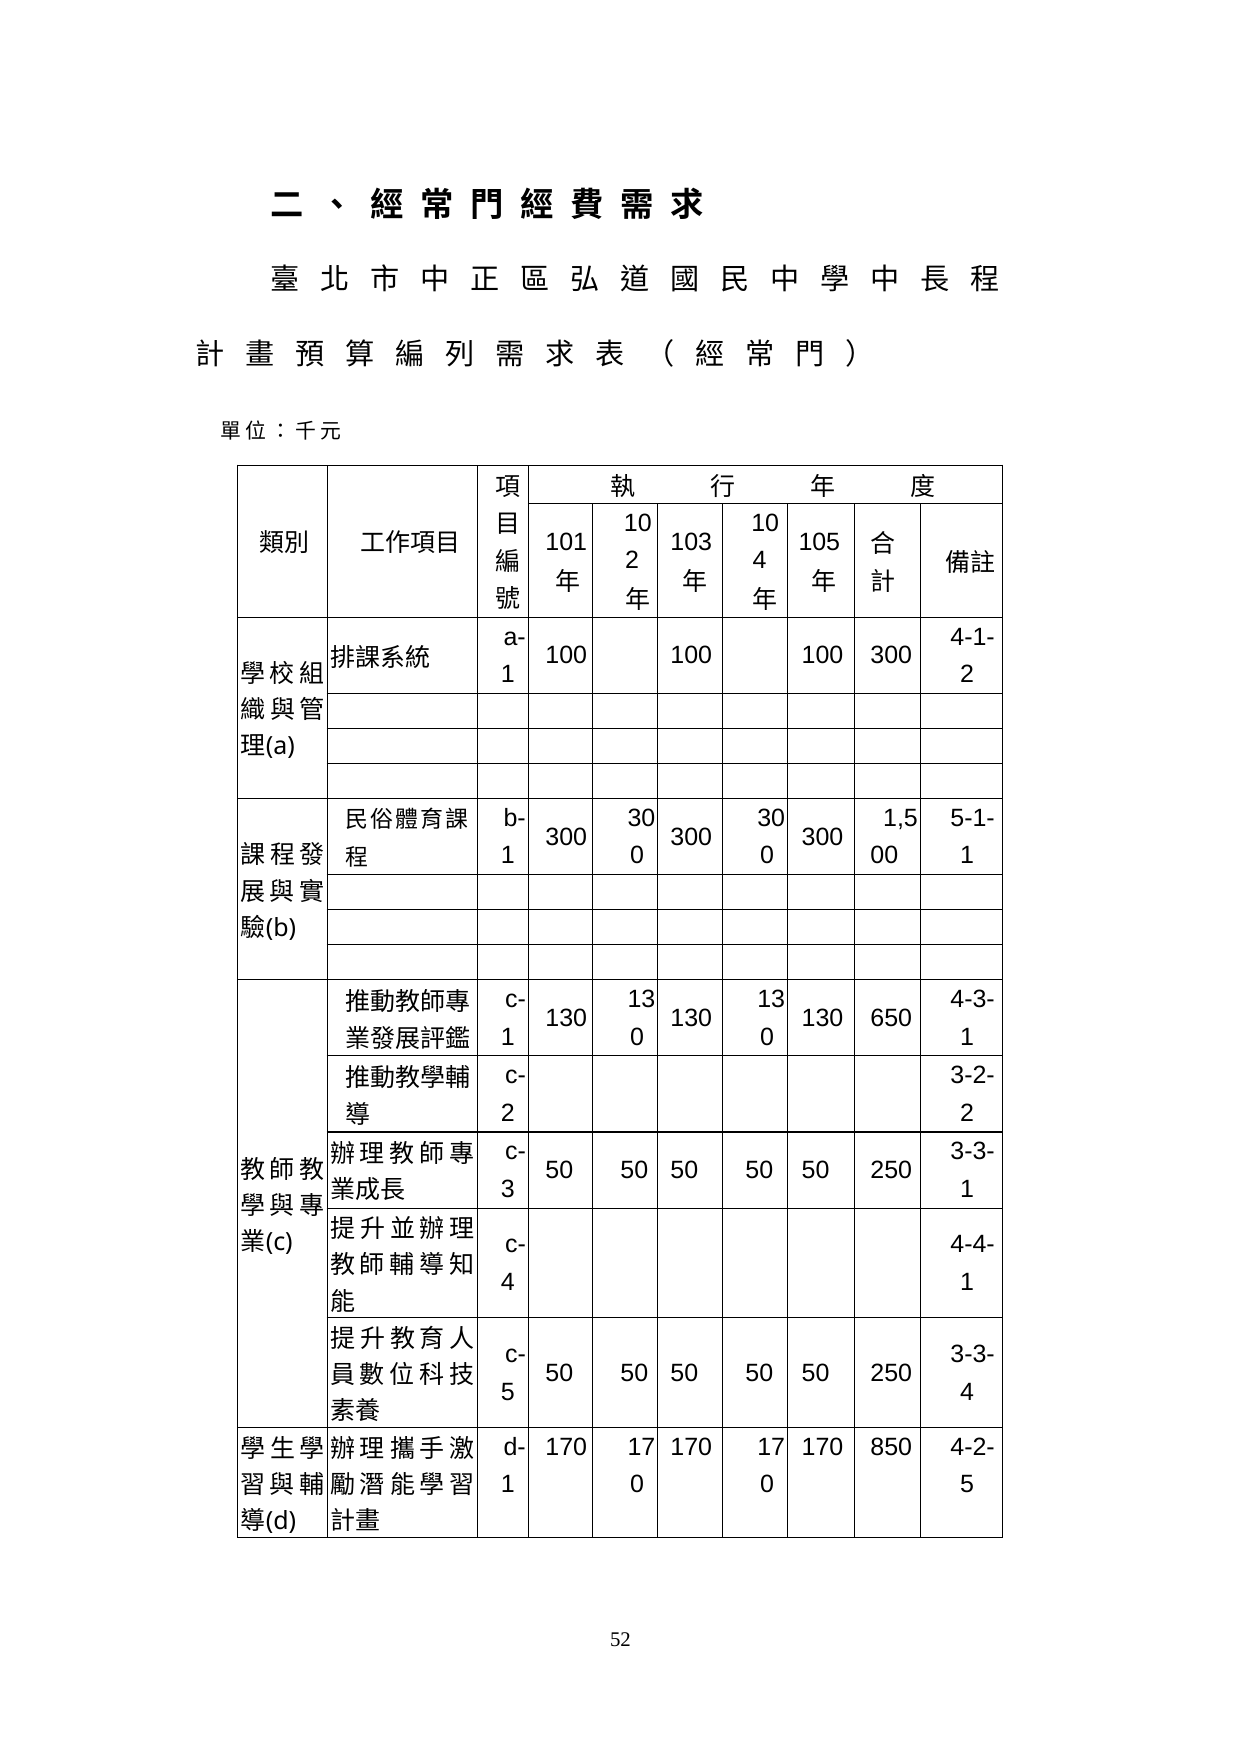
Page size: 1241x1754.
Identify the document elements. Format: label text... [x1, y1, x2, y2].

table_cell [723, 1209, 787, 1317]
table_cell [328, 729, 477, 763]
table_cell 100 [529, 618, 592, 693]
table_cell [723, 945, 787, 979]
table_cell 300 [593, 799, 657, 874]
table_cell [788, 1056, 854, 1131]
table_cell [593, 945, 657, 979]
table_cell [788, 1209, 854, 1317]
table_cell 300 [529, 799, 592, 874]
table_cell 130 [658, 980, 722, 1055]
table_cell 教師教學與專業(c) [238, 980, 327, 1427]
subtitle 二、經常門經費需求 [270, 164, 1045, 239]
table_cell [788, 875, 854, 909]
table_cell [723, 618, 787, 693]
table_cell 推動教學輔導 [328, 1056, 477, 1131]
table_cell 3-3-4 [921, 1318, 1002, 1427]
table_cell c-4 [478, 1209, 528, 1317]
table_cell [788, 945, 854, 979]
table_cell c-2 [478, 1056, 528, 1131]
table_cell [328, 764, 477, 798]
table_cell 學校組織與管理(a) [238, 618, 327, 798]
table_cell [658, 764, 722, 798]
table_cell [593, 1209, 657, 1317]
table_cell 50 [529, 1133, 592, 1207]
table_cell [921, 694, 1002, 728]
table_cell [921, 764, 1002, 798]
table_cell 300 [788, 799, 854, 874]
table_cell 4-2-5 [921, 1428, 1002, 1537]
table_cell 50 [658, 1133, 722, 1207]
table_cell 103年 [658, 504, 722, 617]
table_header 工作項目 [328, 466, 477, 617]
table_cell a-1 [478, 618, 528, 693]
table_cell c-3 [478, 1133, 528, 1207]
table_cell 100 [658, 618, 722, 693]
table_cell 推動教師專業發展評鑑 [328, 980, 477, 1055]
table_cell [658, 729, 722, 763]
table_cell [658, 945, 722, 979]
table_cell 104年 [723, 504, 787, 617]
table_cell [921, 875, 1002, 909]
table_cell [723, 910, 787, 944]
table_cell [529, 729, 592, 763]
table_cell [328, 910, 477, 944]
table_cell [788, 729, 854, 763]
table_cell [855, 1056, 920, 1131]
table_cell 3-2-2 [921, 1056, 1002, 1131]
table_cell 105年 [788, 504, 854, 617]
table_header 類別 [238, 466, 327, 617]
table_cell [529, 1056, 592, 1131]
table_cell 排課系統 [328, 618, 477, 693]
table_cell 50 [788, 1318, 854, 1427]
table_cell 學生學習與輔導(d) [238, 1428, 327, 1537]
table_cell 50 [593, 1133, 657, 1207]
table_cell [658, 694, 722, 728]
table_cell 50 [723, 1318, 787, 1427]
table_cell [529, 945, 592, 979]
table_cell [478, 729, 528, 763]
table_cell [855, 945, 920, 979]
table_cell 3-3-1 [921, 1133, 1002, 1207]
table_cell [921, 729, 1002, 763]
table_cell 100 [788, 618, 854, 693]
table_cell c-5 [478, 1318, 528, 1427]
table_cell [723, 694, 787, 728]
table_cell [529, 875, 592, 909]
table_cell 170 [593, 1428, 657, 1537]
table_cell 50 [723, 1133, 787, 1207]
table_cell [529, 910, 592, 944]
table_cell [921, 910, 1002, 944]
table_cell 300 [855, 618, 920, 693]
table_cell 4-1-2 [921, 618, 1002, 693]
table_cell 辦理攜手激勵潛能學習計畫 [328, 1428, 477, 1537]
table_cell 備註 [921, 504, 1002, 617]
table_cell [855, 694, 920, 728]
table_cell [855, 764, 920, 798]
table_cell 辦理教師專業成長 [328, 1133, 477, 1207]
table_cell 課程發展與實驗(b) [238, 799, 327, 979]
table_cell [478, 694, 528, 728]
table_cell [788, 764, 854, 798]
table_cell [921, 945, 1002, 979]
table_cell 850 [855, 1428, 920, 1537]
table_cell 250 [855, 1133, 920, 1207]
table_cell [658, 910, 722, 944]
table_cell [788, 694, 854, 728]
table_cell [658, 1056, 722, 1131]
table_cell [529, 694, 592, 728]
table_cell 102年 [593, 504, 657, 617]
table_cell 50 [529, 1318, 592, 1427]
table_cell 提升並辦理教師輔導知能 [328, 1209, 477, 1317]
table_cell [788, 910, 854, 944]
table_cell [593, 764, 657, 798]
table_cell 提升教育人員數位科技素養 [328, 1318, 477, 1427]
table_cell [593, 729, 657, 763]
table_cell 101年 [529, 504, 592, 617]
table_cell [855, 1209, 920, 1317]
table_cell 650 [855, 980, 920, 1055]
text 單位：千元 [151, 389, 1045, 464]
table_cell [593, 910, 657, 944]
table_cell [478, 764, 528, 798]
table_cell [478, 910, 528, 944]
table_cell 5-1-1 [921, 799, 1002, 874]
table_cell [529, 764, 592, 798]
table_cell [328, 875, 477, 909]
table_cell 300 [723, 799, 787, 874]
table_cell [478, 875, 528, 909]
table_cell [328, 945, 477, 979]
table_cell [723, 729, 787, 763]
table_cell 170 [658, 1428, 722, 1537]
table_cell 250 [855, 1318, 920, 1427]
table_cell 50 [788, 1133, 854, 1207]
table_cell 130 [788, 980, 854, 1055]
table_cell 130 [529, 980, 592, 1055]
table_cell b-1 [478, 799, 528, 874]
table_cell 民俗體育課程 [328, 799, 477, 874]
table_cell 130 [723, 980, 787, 1055]
table_cell [855, 729, 920, 763]
table_cell [593, 618, 657, 693]
table_cell [658, 875, 722, 909]
table_cell 170 [723, 1428, 787, 1537]
table_cell [723, 764, 787, 798]
text 臺北市中正區弘道國民中學中長程計畫預算編列需求表（經常門） [61, 239, 1045, 389]
table_cell 4-4-1 [921, 1209, 1002, 1317]
table_cell 170 [788, 1428, 854, 1537]
table_cell 170 [529, 1428, 592, 1537]
table_cell 50 [593, 1318, 657, 1427]
table_cell [478, 945, 528, 979]
table_cell [593, 875, 657, 909]
table_header 項目編號 [478, 466, 528, 617]
table_cell 300 [658, 799, 722, 874]
table_cell [658, 1209, 722, 1317]
table_cell [855, 910, 920, 944]
table_cell [723, 875, 787, 909]
table_cell [593, 694, 657, 728]
table_cell 130 [593, 980, 657, 1055]
table_cell 50 [658, 1318, 722, 1427]
table_header 執 行 年 度 [529, 466, 1002, 503]
table_cell 合計 [855, 504, 920, 617]
table_cell [529, 1209, 592, 1317]
table_cell 4-3-1 [921, 980, 1002, 1055]
table_cell [723, 1056, 787, 1131]
table_cell c-1 [478, 980, 528, 1055]
table_cell 1,500 [855, 799, 920, 874]
table_cell d-1 [478, 1428, 528, 1537]
table_cell [855, 875, 920, 909]
table_cell [593, 1056, 657, 1131]
table_cell [328, 694, 477, 728]
